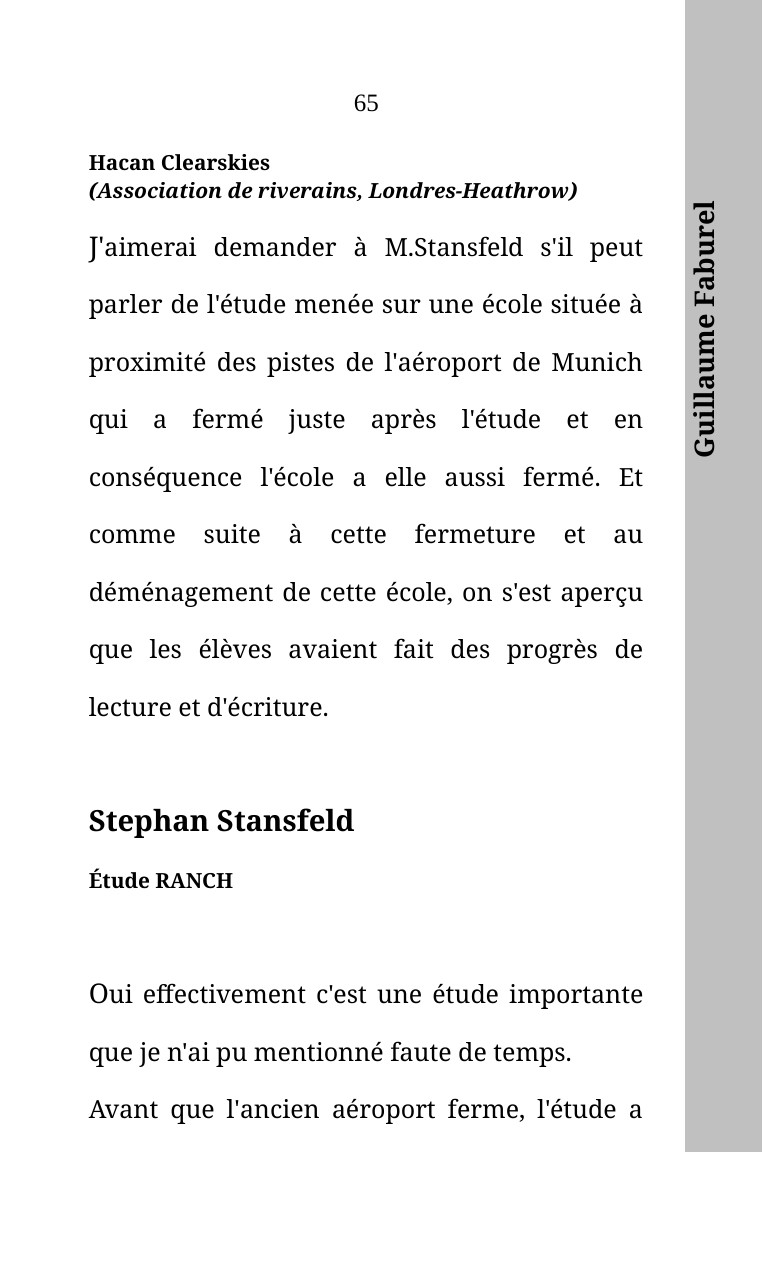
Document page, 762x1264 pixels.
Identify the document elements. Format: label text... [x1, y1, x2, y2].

text Hacan Clearskies [88, 147, 644, 176]
text J'aimerai demander à M.Stansfeld s'il peut parler de l'étude menée sur une école située à proximité des pistes de l'aéroport de Munich qui a fermé juste après l'étude et en conséquence l'école a elle aussi fermé. Et comme suite à cette fermeture et au déménagement de cette école, on s'est aperçu que les élèves avaient fait des progrès de lecture et d'écriture. [88, 205, 644, 724]
text Avant que l'ancien aéroport ferme, l'étude a [88, 1069, 644, 1126]
text Étude RANCH [88, 840, 644, 895]
text Oui effectivement c'est une étude importante que je n'ai pu mentionné faute de temps. [88, 954, 644, 1069]
text Stephan Stansfeld [88, 781, 644, 840]
text (Association de riverains, Londres-Heathrow) [88, 176, 644, 205]
text Guillaume Faburel [685, 187, 762, 458]
